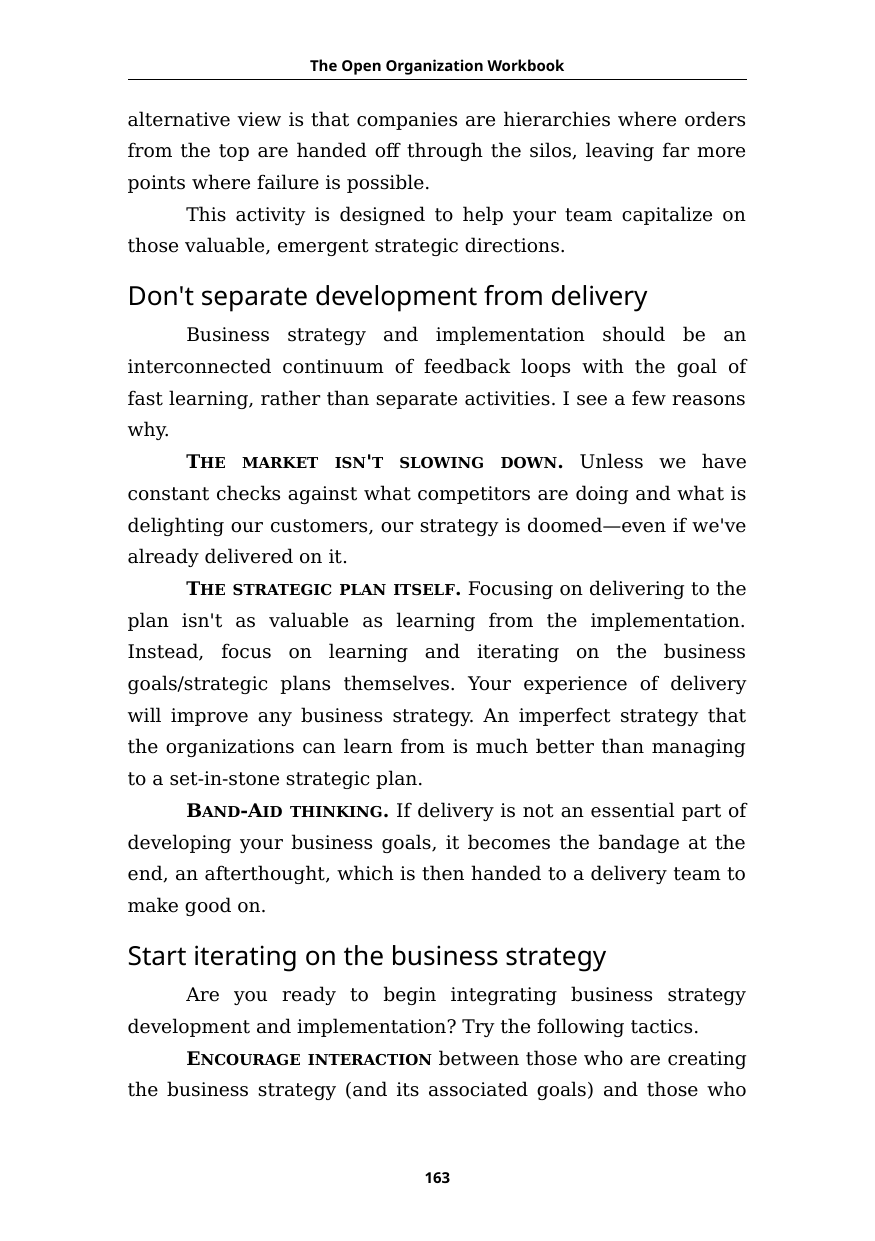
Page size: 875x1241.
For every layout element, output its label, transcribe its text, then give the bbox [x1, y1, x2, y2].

text This activity is designed to help your team capitalize on those valuable, emergent strategic directions. [127, 204, 747, 257]
text Business strategy and implementation should be an interconnected continuum of feedback loops with the goal of fast learning, rather than separate activities. I see a few reasons why. [127, 324, 747, 441]
text The market isn't slowing down. Unless we have constant checks against what competitors are doing and what is delighting our customers, our strategy is doomed—even if we've already delivered on it. [127, 451, 747, 568]
text The strategic plan itself. Focusing on delivering to the plan isn't as valuable as learning from the implementation. Instead, focus on learning and iterating on the business goals/strategic plans themselves. Your experience of delivery will improve any business strategy. An imperfect strategy that the organizations can learn from is much better than managing to a set-in-stone strategic plan. [127, 578, 747, 790]
subtitle Start iterating on the business strategy [127, 941, 747, 972]
text Band-Aid thinking. If delivery is not an essential part of developing your business goals, it becomes the bandage at the end, an afterthought, which is then handed to a delivery team to make good on. [127, 800, 747, 917]
text Are you ready to begin integrating business strategy development and implementation? Try the following tactics. [127, 984, 747, 1038]
subtitle Don't separate development from delivery [127, 282, 747, 312]
text alternative view is that companies are hierarchies where orders from the top are handed off through the silos, leaving far more points where failure is possible. [127, 109, 747, 194]
text Encourage interaction between those who are creating the business strategy (and its associated goals) and those who [127, 1047, 747, 1101]
